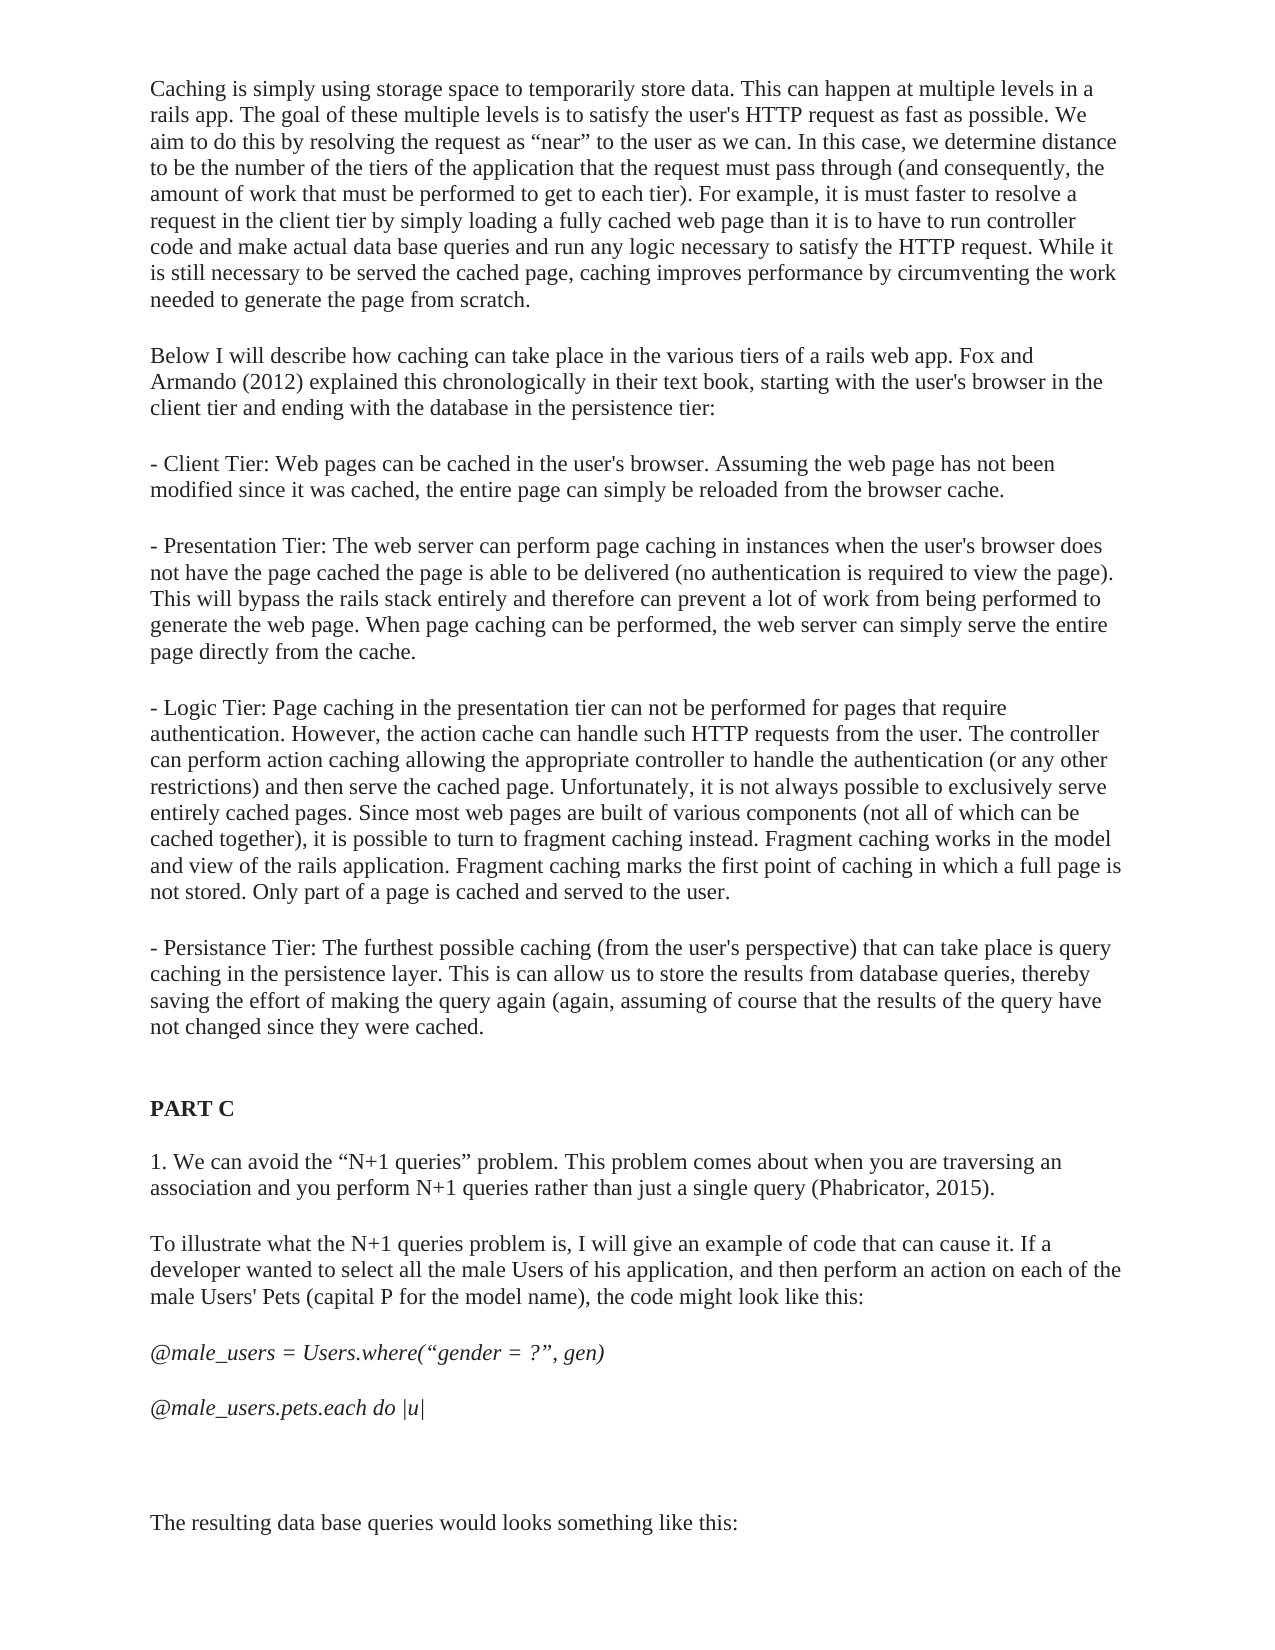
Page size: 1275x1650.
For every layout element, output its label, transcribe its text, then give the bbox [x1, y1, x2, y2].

text @male_users = Users.where(“gender = ?”, gen) [150, 1339, 1125, 1365]
text - Client Tier: Web pages can be cached in the user's browser. Assuming the web page has not been modified since it was cached, the entire page can simply be reloaded from the browser cache. [150, 450, 1125, 503]
text - Presentation Tier: The web server can perform page caching in instances when the user's browser does not have the page cached the page is able to be delivered (no authentication is required to view the page). This will bypass the rails stack entirely and therefore can prevent a lot of work from being performed to generate the web page. When page caching can be performed, the web server can simply serve the entire page directly from the cache. [150, 532, 1125, 664]
text Caching is simply using storage space to temporarily store data. This can happen at multiple levels in a rails app. The goal of these multiple levels is to satisfy the user's HTTP request as fast as possible. We aim to do this by resolving the request as “near” to the user as we can. In this case, we determine distance to be the number of the tiers of the application that the request must pass through (and consequently, the amount of work that must be performed to get to each tier). For example, it is must faster to resolve a request in the client tier by simply loading a fully cached web page than it is to have to run controller code and make actual data base queries and run any logic necessary to satisfy the HTTP request. While it is still necessary to be served the cached page, caching improves performance by circumventing the work needed to generate the page from scratch. [150, 75, 1125, 312]
text The resulting data base queries would looks something like this: [150, 1508, 1125, 1535]
text - Persistance Tier: The furthest possible caching (from the user's perspective) that can take place is query caching in the persistence layer. This is can allow us to store the results from database queries, thereby saving the effort of making the query again (again, assuming of course that the results of the query have not changed since they were cached. [150, 934, 1125, 1039]
text Below I will describe how caching can take place in the various tiers of a rails web app. Fox and Armando (2012) explained this chronologically in their text book, starting with the user's browser in the client tier and ending with the database in the persistence tier: [150, 342, 1125, 421]
text To illustrate what the N+1 queries problem is, I will give an example of code that can cause it. If a developer wanted to select all the male Users of his application, and then perform an action on each of the male Users' Pets (capital P for the model name), the code might look like this: [150, 1230, 1125, 1309]
text @male_users.pets.each do |u| [150, 1394, 1125, 1421]
text PART C 1. We can avoid the “N+1 queries” problem. This problem comes about when you are traversing an association and you perform N+1 queries rather than just a single query (Phabricator, 2015). [150, 1069, 1125, 1201]
text - Logic Tier: Page caching in the presentation tier can not be performed for pages that require authentication. However, the action cache can handle such HTTP requests from the user. The controller can perform action caching allowing the appropriate controller to handle the authentication (or any other restrictions) and then serve the cached page. Unfortunately, it is not always possible to exclusively serve entirely cached pages. Since most web pages are built of various components (not all of which can be cached together), it is possible to turn to fragment caching instead. Fragment caching works in the model and view of the rails application. Fragment caching marks the first point of caching in which a full page is not stored. Only part of a page is cached and served to the user. [150, 694, 1125, 904]
